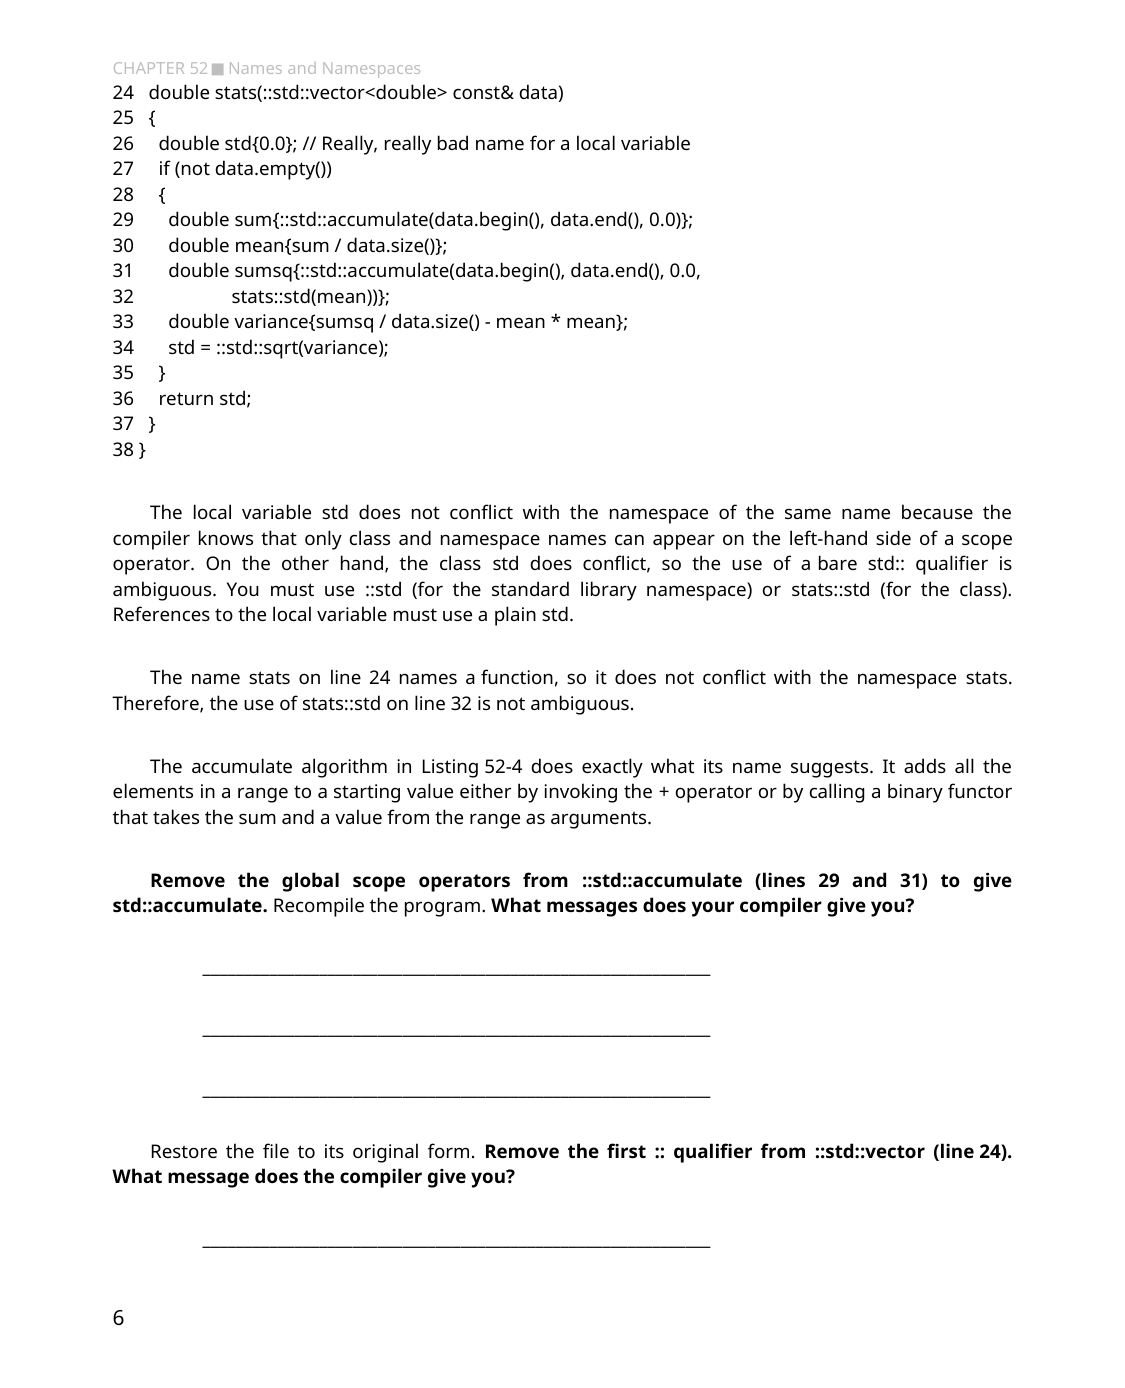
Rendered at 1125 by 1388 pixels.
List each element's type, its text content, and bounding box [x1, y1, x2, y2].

text The local variable std does not conflict with the namespace of the same name because the compiler knows that only class and namespace names can appear on the left-hand side of a scope operator. On the other hand, the class std does conflict, so the use of a bare std:: qualifier is ambiguous. You must use ::std (for the standard library namespace) or stats::std (for the class). References to the local variable must use a plain std. [112, 499, 1012, 627]
list _____________________________________________________________ [202, 1225, 1012, 1250]
text 37 } [112, 411, 1012, 436]
text 34 std = ::std::sqrt(variance); [112, 334, 1012, 360]
text 29 double sum{::std::accumulate(data.begin(), data.end(), 0.0)}; [112, 207, 1012, 232]
list _____________________________________________________________ [202, 1075, 1012, 1101]
list _____________________________________________________________ [202, 1014, 1012, 1040]
text The name stats on line 24 names a function, so it does not conflict with the namespace stats. Therefore, the use of stats::std on line 32 is not ambiguous. [112, 664, 1012, 715]
text The accumulate algorithm in Listing 52-4 does exactly what its name suggests. It adds all the elements in a range to a starting value either by invoking the + operator or by calling a binary functor that takes the sum and a value from the range as arguments. [112, 753, 1012, 829]
text 25 { [112, 104, 1012, 130]
text 35 } [112, 360, 1012, 385]
text 33 double variance{sumsq / data.size() - mean * mean}; [112, 309, 1012, 334]
text 31 double sumsq{::std::accumulate(data.begin(), data.end(), 0.0, [112, 258, 1012, 283]
text 38 } [112, 436, 1012, 462]
list _____________________________________________________________ [202, 953, 1012, 979]
text Remove the global scope operators from ::std::accumulate (lines 29 and 31) to give std::accumulate. Recompile the program. What messages does your compiler give you? [112, 867, 1012, 918]
text Restore the file to its original form. Remove the first :: qualifier from ::std::vector (line 24). What message does the compiler give you? [112, 1138, 1012, 1189]
text 32 stats::std(mean))}; [112, 283, 1012, 309]
text 27 if (not data.empty()) [112, 156, 1012, 181]
text 30 double mean{sum / data.size()}; [112, 232, 1012, 258]
text 36 return std; [112, 385, 1012, 411]
text 24 double stats(::std::vector<double> const& data) [112, 79, 1012, 104]
text 28 { [112, 181, 1012, 207]
text 26 double std{0.0}; // Really, really bad name for a local variable [112, 130, 1012, 156]
